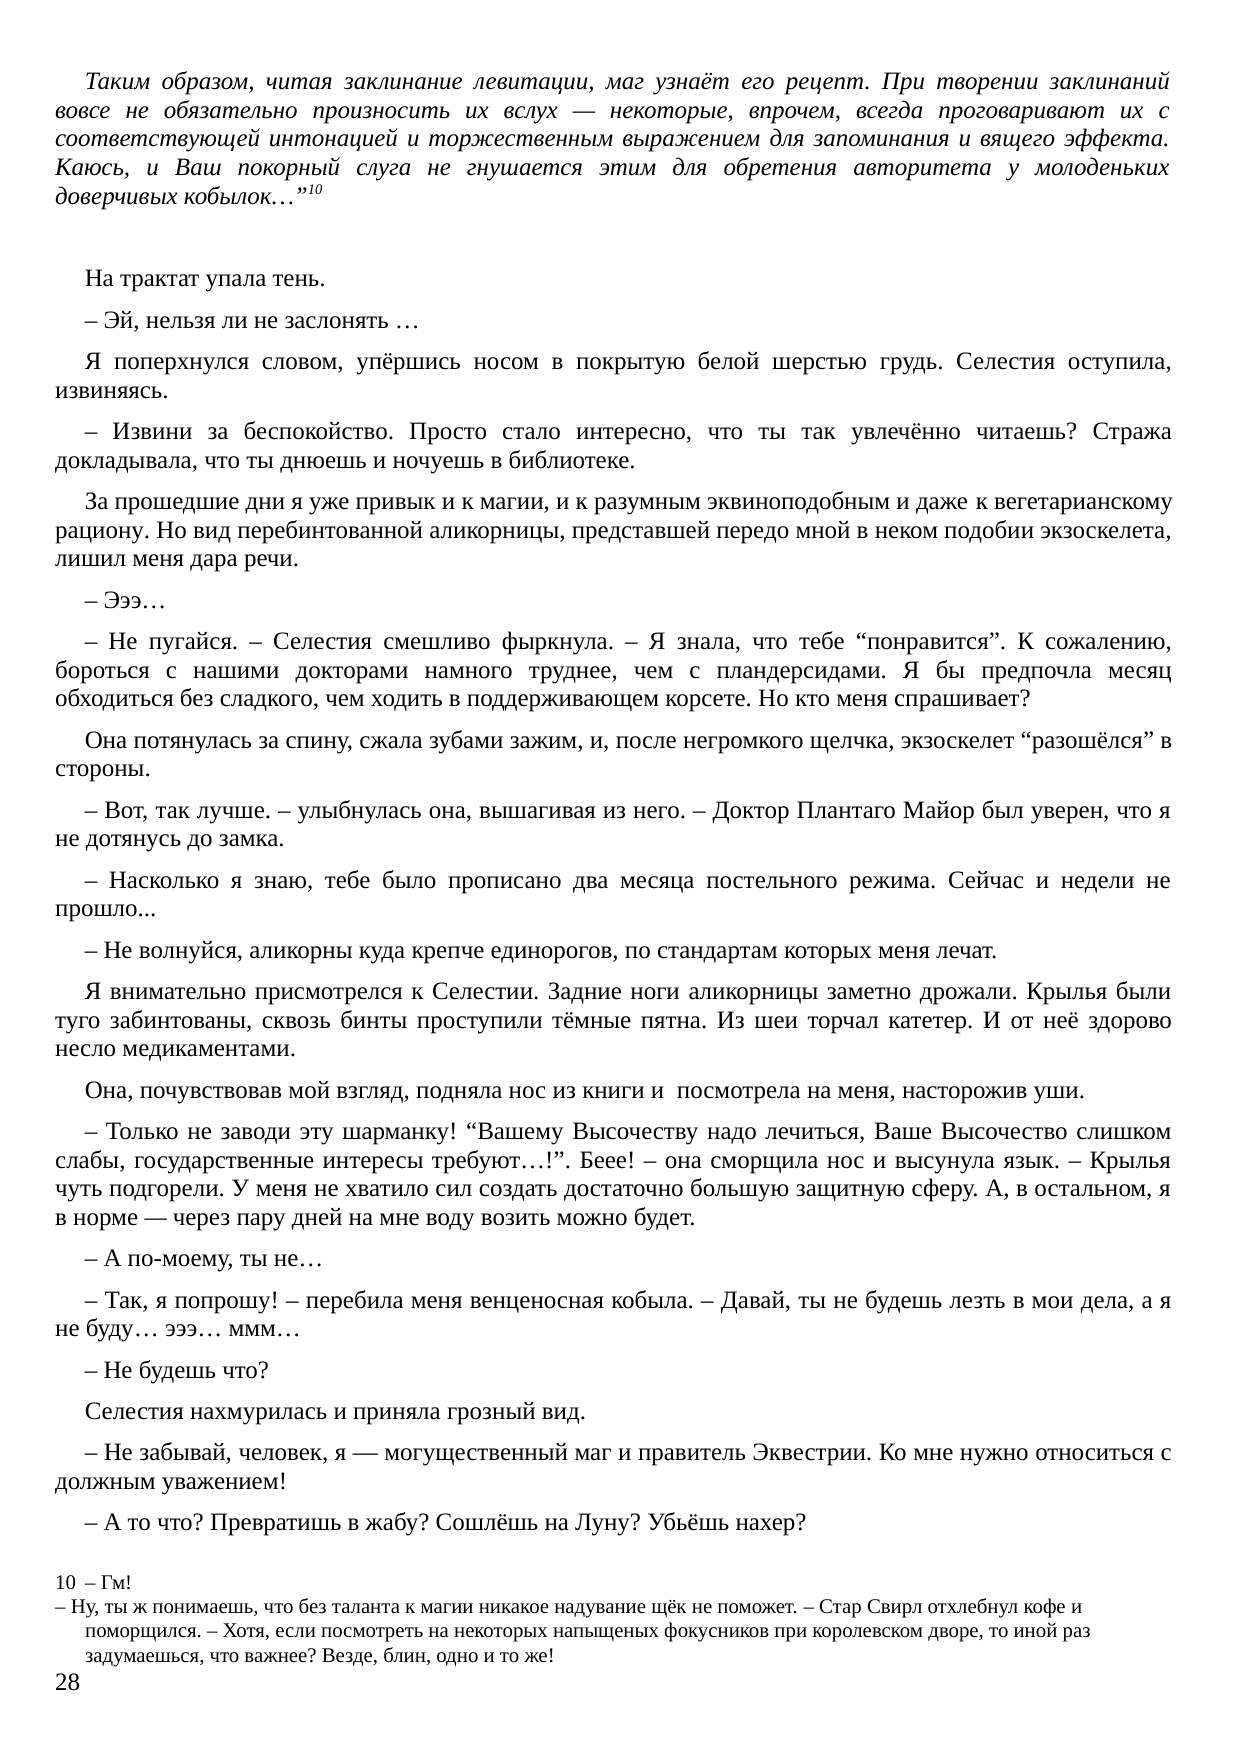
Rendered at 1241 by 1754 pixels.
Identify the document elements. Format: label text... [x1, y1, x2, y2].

text Я внимательно присмотрелся к Селестии. Задние ноги аликорницы заметно дрожали. Крылья были туго забинтованы, сквозь бинты проступили тёмные пятна. Из шеи торчал катетер. И от неё здорово несло медикаментами. [55, 976, 1173, 1062]
text Селестия нахмурилась и приняла грозный вид. [55, 1396, 1173, 1425]
text – Вот, так лучше. – улыбнулась она, вышагивая из него. – Доктор Плантаго Майор был уверен, что я не дотянусь до замка. [55, 795, 1173, 852]
text Я поперхнулся словом, упёршись носом в покрытую белой шерстью грудь. Селестия оступила, извиняясь. [55, 346, 1173, 403]
text – Насколько я знаю, тебе было прописано два месяца постельного режима. Сейчас и недели не прошло... [55, 865, 1173, 922]
text – Извини за беспокойство. Просто стало интересно, что ты так увлечённо читаешь? Стража докладывала, что ты днюешь и ночуешь в библиотеке. [55, 416, 1173, 473]
text Она потянулась за спину, сжала зубами зажим, и, после негромкого щелчка, экзоскелет “разошёлся” в стороны. [55, 725, 1173, 782]
text – Ну, ты ж понимаешь, что без таланта к магии никакое надувание щёк не поможет. – Стар Свирл отхлебнул кофе и поморщился. – Хотя, если посмотреть на некоторых напыщеных фокусников при королевском дворе, то иной раз задумаешься, что важнее? Везде, блин, одно и то же! [55, 1594, 1173, 1667]
text – А по-моему, ты не… [55, 1243, 1173, 1272]
text За прошедшие дни я уже привык и к магии, и к разумным эквиноподобным и даже к вегетарианскому рациону. Но вид перебинтованной аликорницы, представшей передо мной в неком подобии экзоскелета, лишил меня дара речи. [55, 486, 1173, 572]
text – Эй, нельзя ли не заслонять … [55, 305, 1173, 333]
text – Только не заводи эту шарманку! “Вашему Высочеству надо лечиться, Ваше Высочество слишком слабы, государственные интересы требуют…!”. Беее! – она сморщила нос и высунула язык. – Крылья чуть подгорели. У меня не хватило сил создать достаточно большую защитную сферу. А, в остальном, я в норме — через пару дней на мне воду возить можно будет. [55, 1116, 1173, 1231]
text – Не будешь что? [55, 1355, 1173, 1383]
text – А то что? Превратишь в жабу? Сошлёшь на Луну? Убьёшь нахер? [55, 1507, 1173, 1536]
text На трактат упала тень. [55, 263, 1173, 292]
text – Не волнуйся, аликорны куда крепче единорогов, по стандартам которых меня лечат. [55, 935, 1173, 963]
text – Не пугайся. – Селестия смешливо фыркнула. – Я знала, что тебе “понравится”. К сожалению, бороться с нашими докторами намного труднее, чем с пландерсидами. Я бы предпочла месяц обходиться без сладкого, чем ходить в поддерживающем корсете. Но кто меня спрашивает? [55, 626, 1173, 712]
text – Так, я попрошу! – перебила меня венценосная кобыла. – Давай, ты не будешь лезть в мои дела, а я не буду… эээ… ммм… [55, 1285, 1173, 1342]
text – Не забывай, человек, я — могущественный маг и правитель Эквестрии. Ко мне нужно относиться с должным уважением! [55, 1437, 1173, 1495]
text Она, почувствовав мой взгляд, подняла нос из книги и посмотрела на меня, насторожив уши. [55, 1075, 1173, 1103]
text – Гм! [55, 1570, 1173, 1594]
text – Эээ… [55, 585, 1173, 613]
text Таким образом, читая заклинание левитации, маг узнаёт его рецепт. При творении заклинаний вовсе не обязательно произносить их вслух — некоторые, впрочем, всегда проговаривают их с соответствующей интонацией и торжественным выражением для запоминания и вящего эффекта. Каюсь, и Ваш покорный слуга не гнушается этим для обретения авторитета у молоденьких доверчивых кобылок…” [55, 66, 1173, 210]
